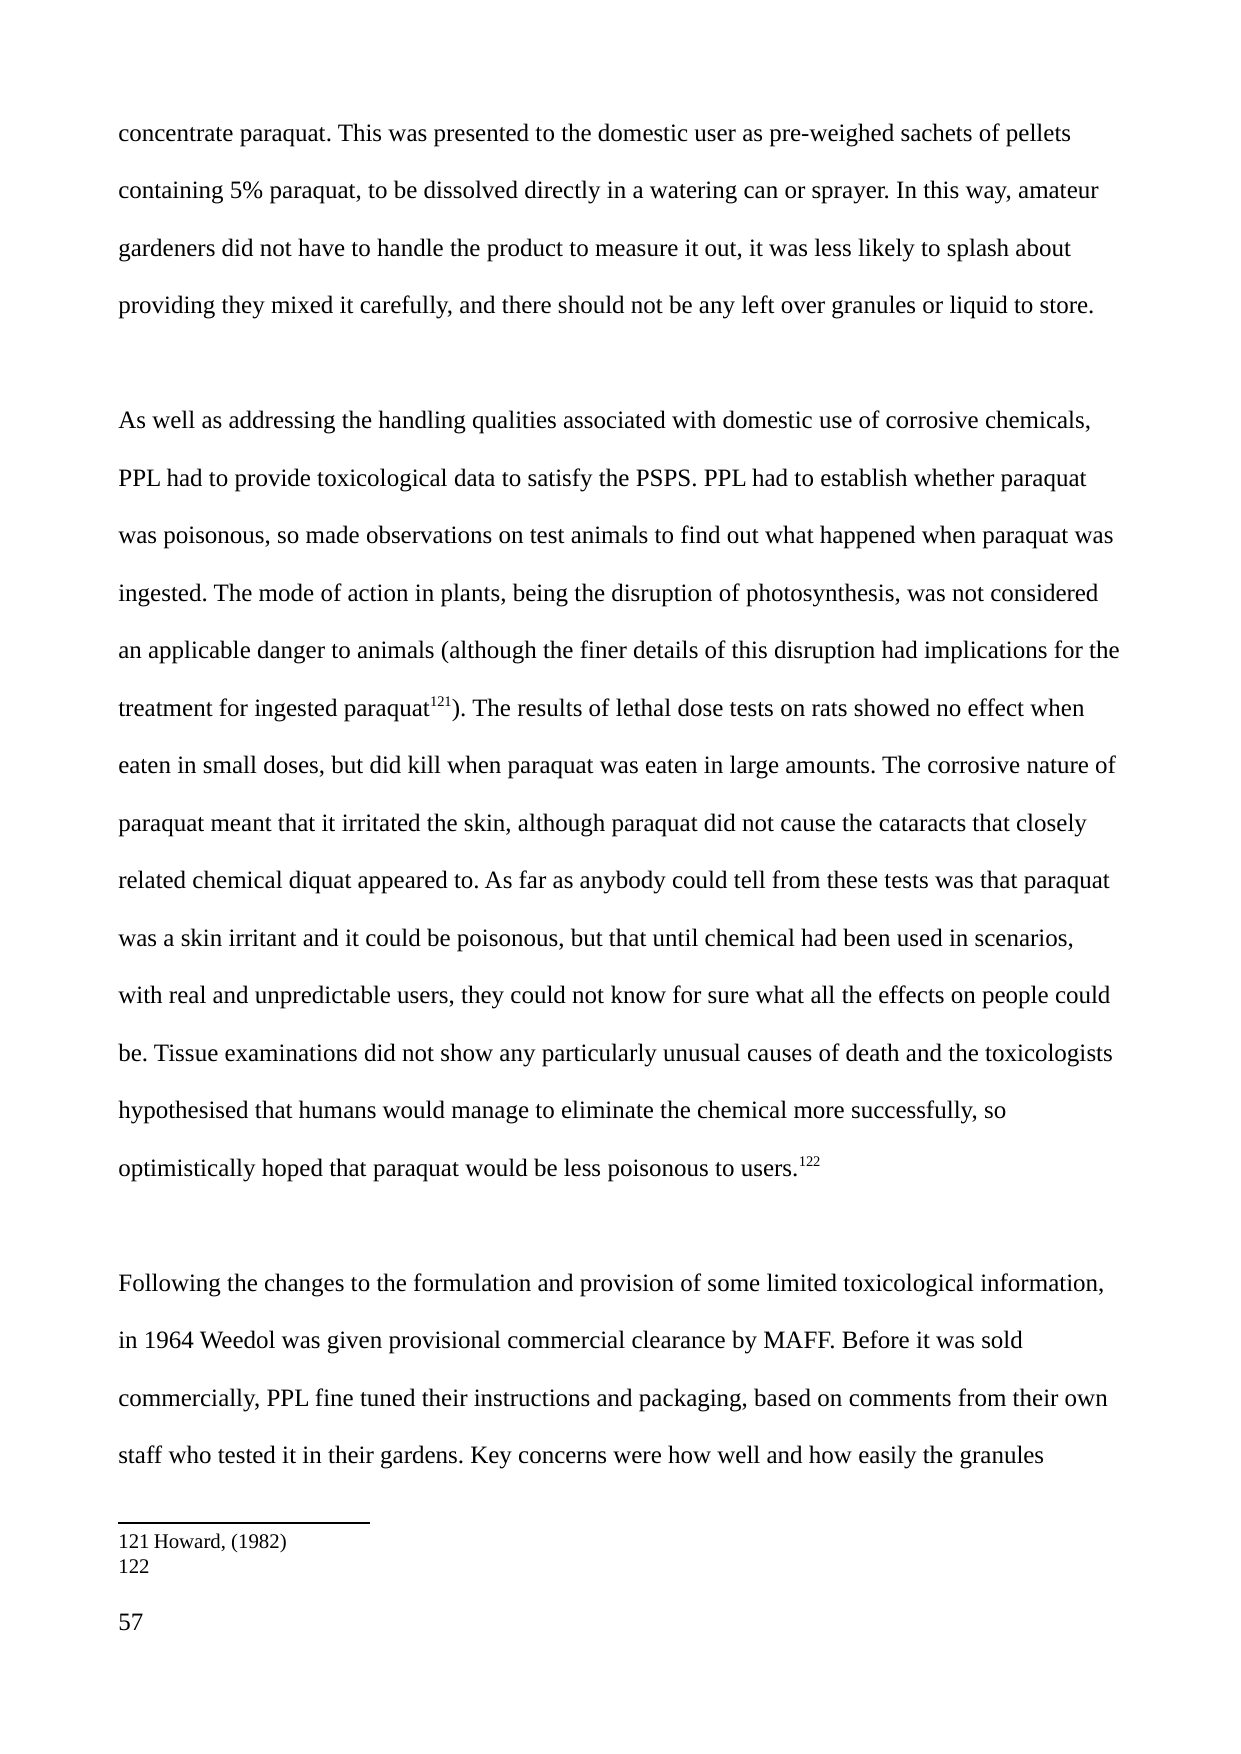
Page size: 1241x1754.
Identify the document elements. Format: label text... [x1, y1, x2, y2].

text As well as addressing the handling qualities associated with domestic use of corrosive chemicals, PPL had to provide toxicological data to satisfy the PSPS. PPL had to establish whether paraquat was poisonous, so made observations on test animals to find out what happened when paraquat was ingested. The mode of action in plants, being the disruption of photosynthesis, was not considered an applicable danger to animals (although the finer details of this disruption had implications for the treatment for ingested paraquat). The results of lethal dose tests on rats showed no effect when eaten in small doses, but did kill when paraquat was eaten in large amounts. The corrosive nature of paraquat meant that it irritated the skin, although paraquat did not cause the cataracts that closely related chemical diquat appeared to. As far as anybody could tell from these tests was that paraquat was a skin irritant and it could be poisonous, but that until chemical had been used in scenarios, with real and unpredictable users, they could not know for sure what all the effects on people could be. Tissue examinations did not show any particularly unusual causes of death and the toxicologists hypothesised that humans would manage to eliminate the chemical more successfully, so optimistically hoped that paraquat would be less poisonous to users. [118, 406, 1122, 1182]
text Howard, (1982) [118, 1529, 1122, 1553]
text concentrate paraquat. This was presented to the domestic user as pre-weighed sachets of pellets containing 5% paraquat, to be dissolved directly in a watering can or sprayer. In this way, amateur gardeners did not have to handle the product to measure it out, it was less likely to splash about providing they mixed it carefully, and there should not be any left over granules or liquid to store. [118, 118, 1122, 319]
text Following the changes to the formulation and provision of some limited toxicological information, in 1964 Weedol was given provisional commercial clearance by MAFF. Before it was sold commercially, PPL fine tuned their instructions and packaging, based on comments from their own staff who tested it in their gardens. Key concerns were how well and how easily the granules [118, 1268, 1122, 1469]
